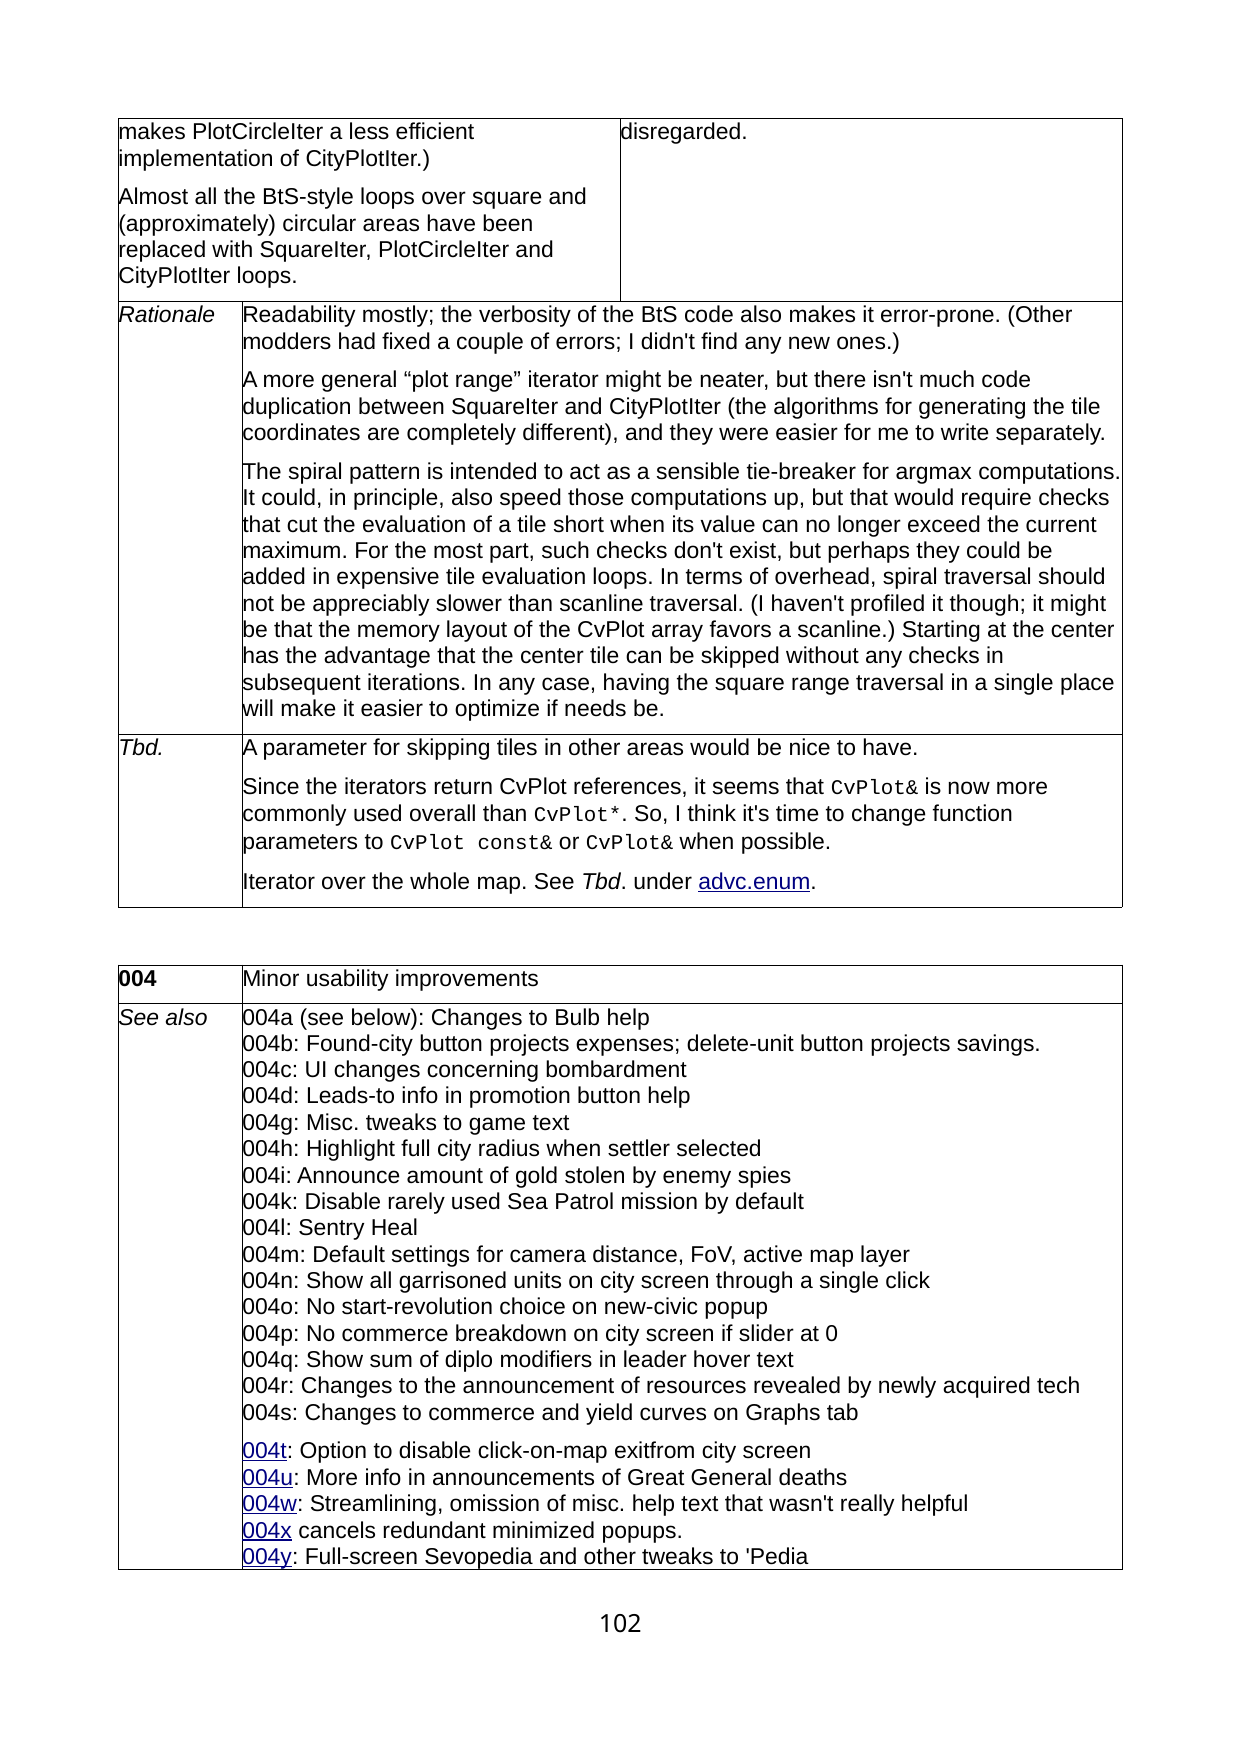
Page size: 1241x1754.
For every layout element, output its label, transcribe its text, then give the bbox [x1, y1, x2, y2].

table_cell makes PlotCircleIter a less efficient implementation of CityPlotIter.) Almost all the BtS-style loops over square and (approximately) circular areas have been replaced with SquareIter, PlotCircleIter and CityPlotIter loops. [119, 119, 620, 301]
table_header Minor usability improvements [243, 966, 1122, 1003]
table_cell Tbd. [119, 735, 242, 907]
table_cell Rationale [119, 302, 242, 734]
table_cell Readability mostly; the verbosity of the BtS code also makes it error-prone. (Other modders had fixed a couple of errors; I didn't find any new ones.) A more general “plot range” iterator might be neater, but there isn't much code duplication between SquareIter and CityPlotIter (the algorithms for generating the tile coordinates are completely different), and they were easier for me to write separately. The spiral pattern is intended to act as a sensible tie-breaker for argmax computations. It could, in principle, also speed those computations up, but that would require checks that cut the evaluation of a tile short when its value can no longer exceed the current maximum. For the most part, such checks don't exist, but perhaps they could be added in expensive tile evaluation loops. In terms of overhead, spiral traversal should not be appreciably slower than scanline traversal. (I haven't profiled it though; it might be that the memory layout of the CvPlot array favors a scanline.) Starting at the center has the advantage that the center tile can be skipped without any checks in subsequent iterations. In any case, having the square range traversal in a single place will make it easier to optimize if needs be. [243, 302, 1122, 734]
table_cell See also [119, 1004, 242, 1569]
table_cell A parameter for skipping tiles in other areas would be nice to have. Since the iterators return CvPlot references, it seems that CvPlot& is now more commonly used overall than CvPlot*. So, I think it's time to change function parameters to CvPlot const& or CvPlot& when possible. Iterator over the whole map. See Tbd. under advc.enum. [243, 735, 1122, 907]
table_cell 004a (see below): Changes to Bulb help 004b: Found-city button projects expenses; delete-unit button projects savings. 004c: UI changes concerning bombardment 004d: Leads-to info in promotion button help 004g: Misc. tweaks to game text 004h: Highlight full city radius when settler selected 004i: Announce amount of gold stolen by enemy spies 004k: Disable rarely used Sea Patrol mission by default 004l: Sentry Heal 004m: Default settings for camera distance, FoV, active map layer 004n: Show all garrisoned units on city screen through a single click 004o: No start-revolution choice on new-civic popup 004p: No commerce breakdown on city screen if slider at 0 004q: Show sum of diplo modifiers in leader hover text 004r: Changes to the announcement of resources revealed by newly acquired tech 004s: Changes to commerce and yield curves on Graphs tab 004t: Option to disable click-on-map exitfrom city screen 004u: More info in announcements of Great General deaths 004w: Streamlining, omission of misc. help text that wasn't really helpful 004x cancels redundant minimized popups. 004y: Full-screen Sevopedia and other tweaks to 'Pedia [243, 1004, 1122, 1569]
table_header 004 [119, 966, 242, 1003]
table_cell disregarded. [621, 119, 1122, 301]
